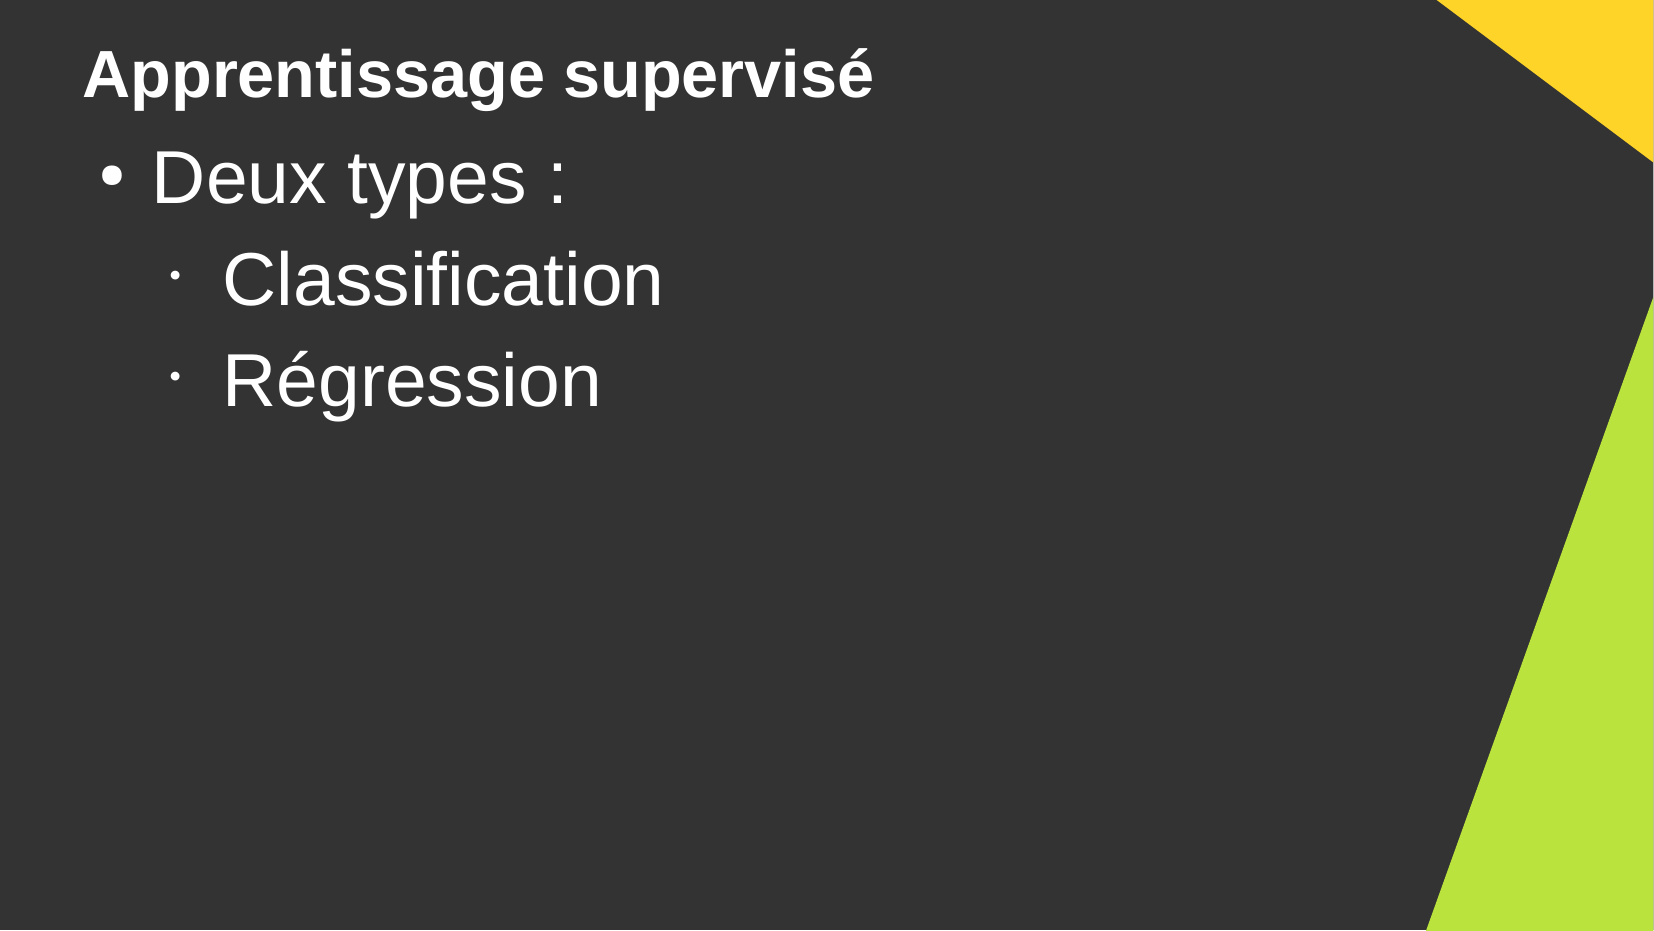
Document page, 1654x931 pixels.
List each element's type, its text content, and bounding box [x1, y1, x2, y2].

list Deux types : Classification Régression [80, 135, 1560, 709]
text_box [1425, 295, 1654, 931]
title Apprentissage supervisé [82, 37, 1571, 115]
text_box [1436, 0, 1654, 163]
